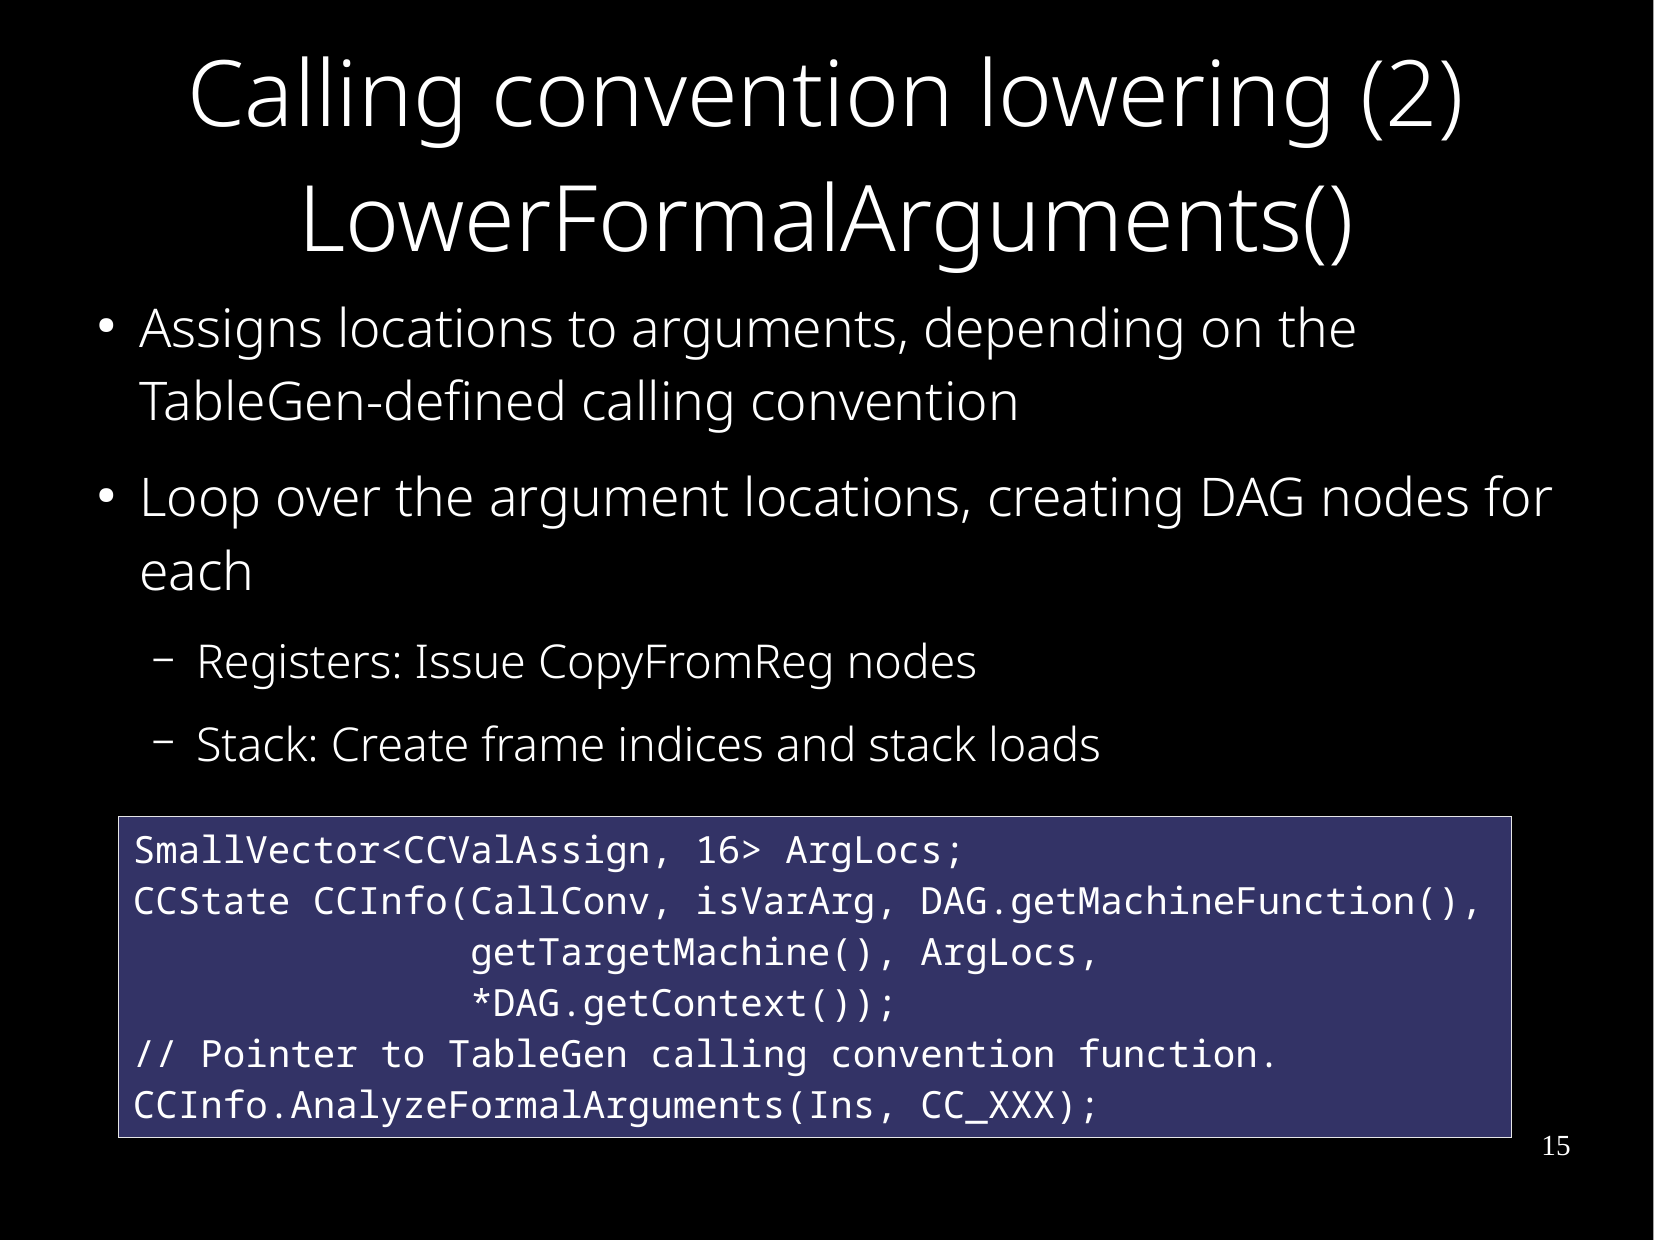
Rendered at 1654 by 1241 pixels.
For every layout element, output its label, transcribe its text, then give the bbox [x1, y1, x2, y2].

list Assigns locations to arguments, depending on the TableGen-defined calling convention Loop over the argument locations, creating DAG nodes for each Registers: Issue CopyFromReg nodes Stack: Create frame indices and stack loads [82, 290, 1571, 780]
text_box SmallVector<CCValAssign, 16> ArgLocs; CCState CCInfo(CallConv, isVarArg, DAG.getMachineFunction(), getTargetMachine(), ArgLocs, *DAG.getContext()); // Pointer to TableGen calling convention function. CCInfo.AnalyzeFormalArguments(Ins, CC_XXX); [118, 816, 1512, 1093]
title Calling convention lowering (2) LowerFormalArguments() [82, 45, 1571, 261]
